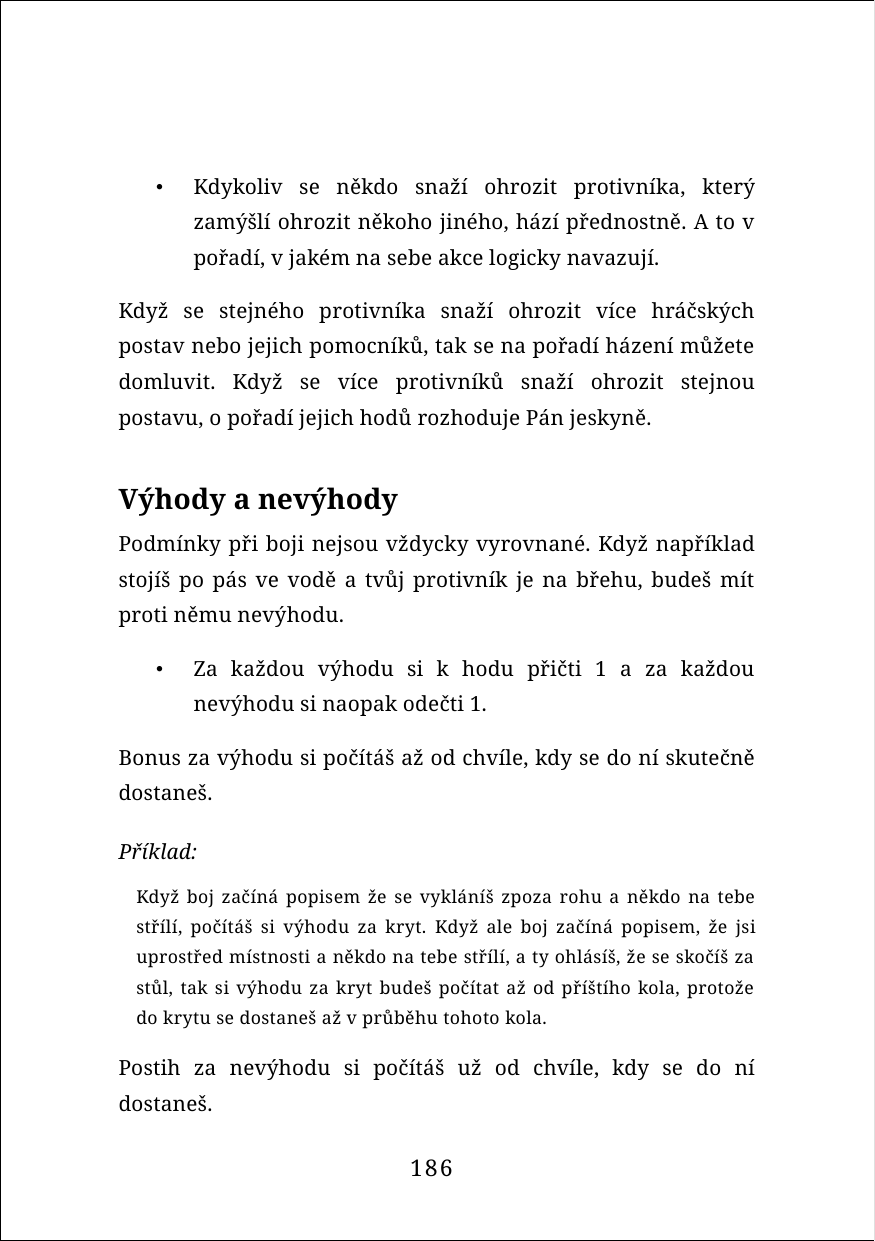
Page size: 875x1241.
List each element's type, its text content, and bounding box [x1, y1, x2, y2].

list Za každou výhodu si k hodu přičti 1 a za každou nevýhodu si naopak odečti 1. [156, 654, 756, 718]
text Postih za nevýhodu si počítáš už od chvíle, kdy se do ní dostaneš. [118, 1053, 756, 1117]
text Podmínky při boji nejsou vždycky vyrovnané. Když například stojíš po pás ve vodě a tvůj protivník je na břehu, budeš mít proti němu nevýhodu. [118, 529, 756, 629]
text Když se stejného protivníka snaží ohrozit více hráčských postav nebo jejich pomocníků, tak se na pořadí házení můžete domluvit. Když se více protivníků snaží ohrozit stejnou postavu, o pořadí jejich hodů rozhoduje Pán jeskyně. [118, 296, 756, 431]
list Kdykoliv se někdo snaží ohrozit protivníka, který zamýšlí ohrozit někoho jiného, hází přednostně. A to v pořadí, v jakém na sebe akce logicky navazují. [156, 172, 756, 271]
subtitle Výhody a nevýhody [118, 479, 756, 518]
text Příklad: [118, 837, 756, 866]
text Bonus za výhodu si počítáš až od chvíle, kdy se do ní skutečně dostaneš. [118, 743, 756, 807]
text Když boj začíná popisem že se vykláníš zpoza rohu a někdo na tebe střílí, počítáš si výhodu za kryt. Když ale boj začíná popisem, že jsi uprostřed místnosti a někdo na tebe střílí, a ty ohlásíš, že se skočíš za stůl, tak si výhodu za kryt budeš počítat až od příštího kola, protože do krytu se dostaneš až v průběhu tohoto kola. [136, 884, 756, 1029]
